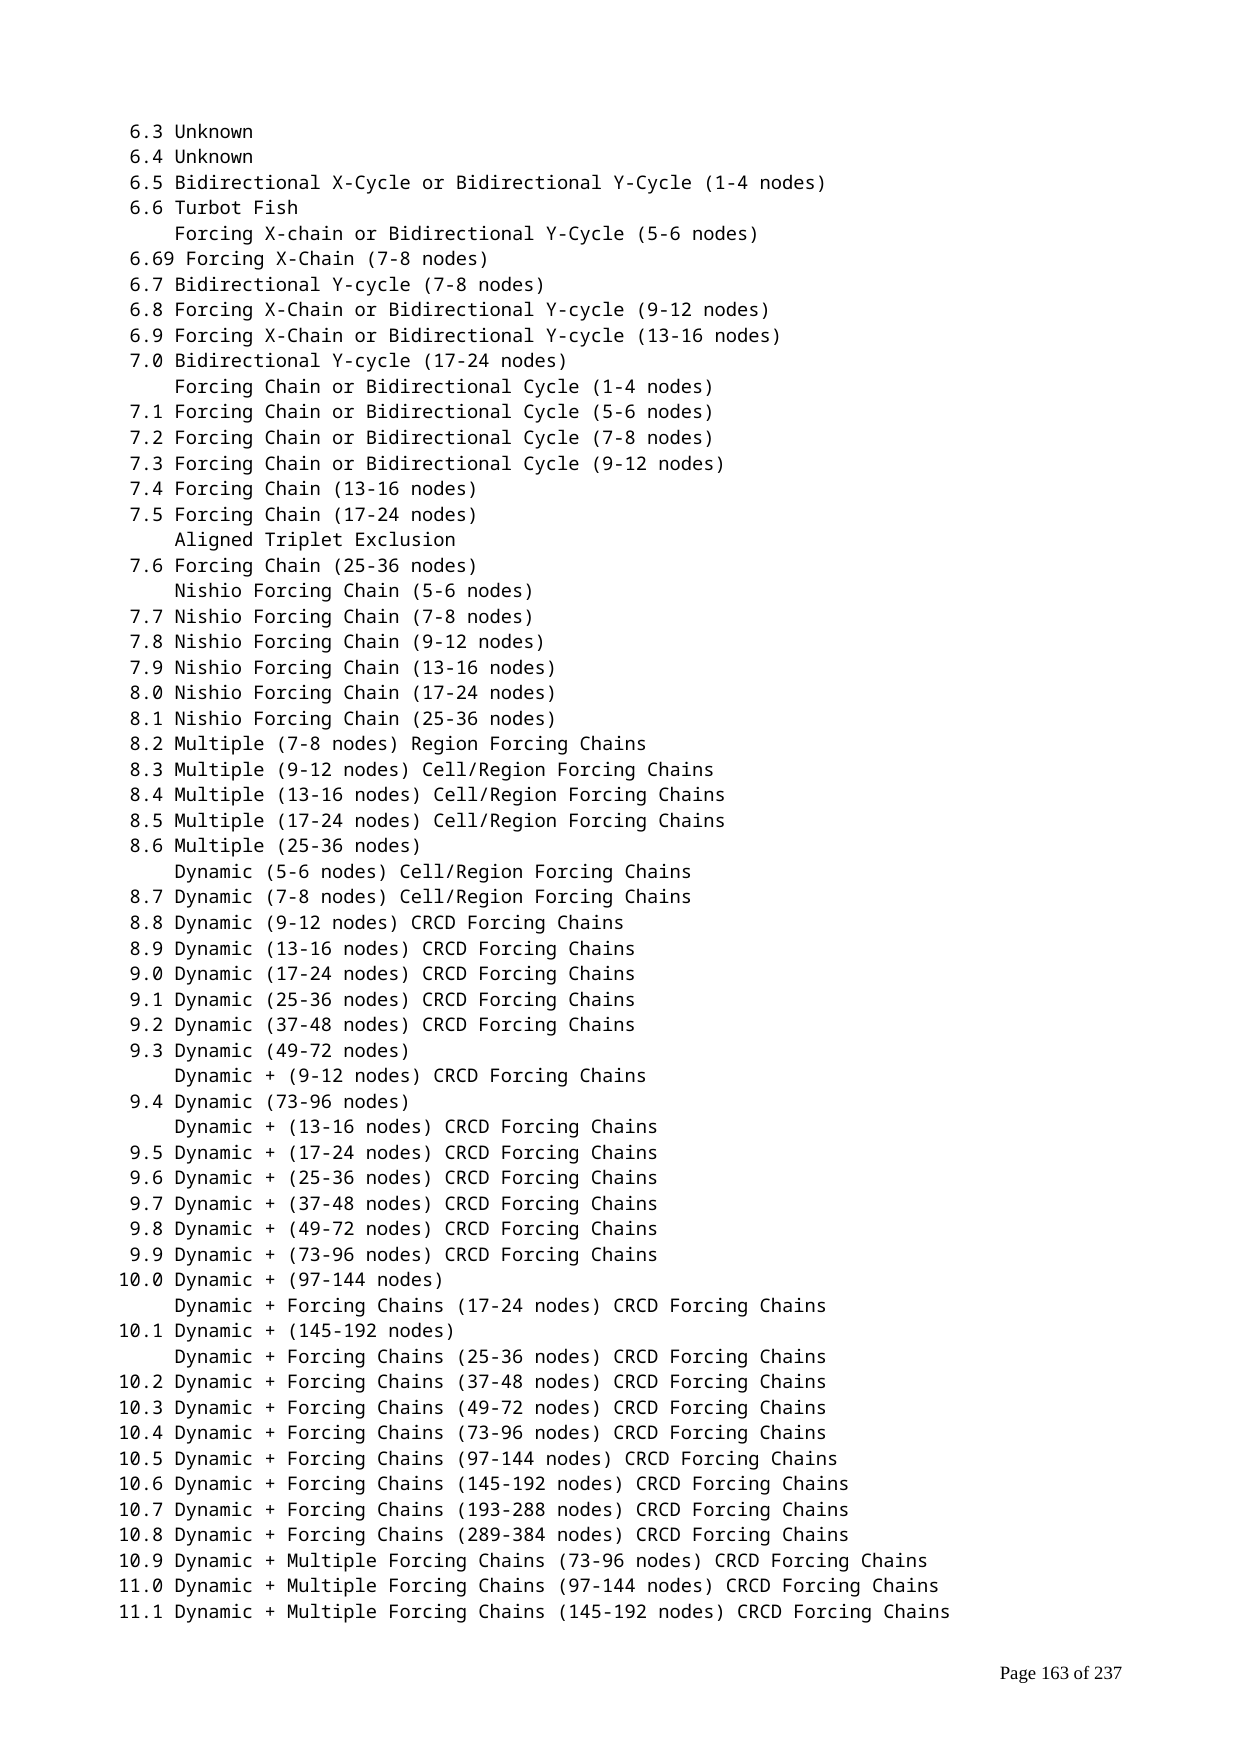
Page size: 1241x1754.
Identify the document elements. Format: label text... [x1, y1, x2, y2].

text 9.4 Dynamic (73-96 nodes) [118, 1088, 1122, 1113]
text 9.9 Dynamic + (73-96 nodes) CRCD Forcing Chains [118, 1241, 1122, 1267]
text 6.3 Unknown [118, 118, 1122, 144]
text 11.1 Dynamic + Multiple Forcing Chains (145-192 nodes) CRCD Forcing Chains [118, 1598, 1122, 1624]
text Nishio Forcing Chain (5-6 nodes) [118, 577, 1122, 603]
text Dynamic + (9-12 nodes) CRCD Forcing Chains [118, 1062, 1122, 1088]
text 6.6 Turbot Fish [118, 195, 1122, 220]
text 8.1 Nishio Forcing Chain (25-36 nodes) [118, 705, 1122, 731]
text 10.2 Dynamic + Forcing Chains (37-48 nodes) CRCD Forcing Chains [118, 1369, 1122, 1394]
text 11.0 Dynamic + Multiple Forcing Chains (97-144 nodes) CRCD Forcing Chains [118, 1573, 1122, 1598]
text 8.4 Multiple (13-16 nodes) Cell/Region Forcing Chains [118, 782, 1122, 807]
text 9.5 Dynamic + (17-24 nodes) CRCD Forcing Chains [118, 1139, 1122, 1164]
text 7.6 Forcing Chain (25-36 nodes) [118, 552, 1122, 577]
text 7.9 Nishio Forcing Chain (13-16 nodes) [118, 654, 1122, 679]
text 6.8 Forcing X-Chain or Bidirectional Y-cycle (9-12 nodes) [118, 297, 1122, 322]
text 6.9 Forcing X-Chain or Bidirectional Y-cycle (13-16 nodes) [118, 322, 1122, 348]
text 6.69 Forcing X-Chain (7-8 nodes) [118, 246, 1122, 271]
text 9.3 Dynamic (49-72 nodes) [118, 1037, 1122, 1062]
text 8.8 Dynamic (9-12 nodes) CRCD Forcing Chains [118, 909, 1122, 935]
text 7.5 Forcing Chain (17-24 nodes) [118, 501, 1122, 526]
text Dynamic + Forcing Chains (25-36 nodes) CRCD Forcing Chains [118, 1343, 1122, 1369]
text Forcing X-chain or Bidirectional Y-Cycle (5-6 nodes) [118, 220, 1122, 246]
text 9.2 Dynamic (37-48 nodes) CRCD Forcing Chains [118, 1011, 1122, 1037]
text 7.2 Forcing Chain or Bidirectional Cycle (7-8 nodes) [118, 424, 1122, 450]
text 8.7 Dynamic (7-8 nodes) Cell/Region Forcing Chains [118, 884, 1122, 909]
text 8.6 Multiple (25-36 nodes) [118, 833, 1122, 858]
text 10.7 Dynamic + Forcing Chains (193-288 nodes) CRCD Forcing Chains [118, 1496, 1122, 1522]
text 10.9 Dynamic + Multiple Forcing Chains (73-96 nodes) CRCD Forcing Chains [118, 1547, 1122, 1573]
text 7.8 Nishio Forcing Chain (9-12 nodes) [118, 628, 1122, 654]
text 10.8 Dynamic + Forcing Chains (289-384 nodes) CRCD Forcing Chains [118, 1522, 1122, 1547]
text 10.5 Dynamic + Forcing Chains (97-144 nodes) CRCD Forcing Chains [118, 1445, 1122, 1471]
text 9.7 Dynamic + (37-48 nodes) CRCD Forcing Chains [118, 1190, 1122, 1216]
text 8.9 Dynamic (13-16 nodes) CRCD Forcing Chains [118, 935, 1122, 960]
text 10.6 Dynamic + Forcing Chains (145-192 nodes) CRCD Forcing Chains [118, 1471, 1122, 1496]
text 6.7 Bidirectional Y-cycle (7-8 nodes) [118, 271, 1122, 297]
text 10.0 Dynamic + (97-144 nodes) [118, 1267, 1122, 1292]
text 9.1 Dynamic (25-36 nodes) CRCD Forcing Chains [118, 986, 1122, 1011]
text 10.1 Dynamic + (145-192 nodes) [118, 1318, 1122, 1343]
text 7.1 Forcing Chain or Bidirectional Cycle (5-6 nodes) [118, 399, 1122, 424]
text 8.5 Multiple (17-24 nodes) Cell/Region Forcing Chains [118, 807, 1122, 833]
text 7.3 Forcing Chain or Bidirectional Cycle (9-12 nodes) [118, 450, 1122, 475]
text 6.5 Bidirectional X-Cycle or Bidirectional Y-Cycle (1-4 nodes) [118, 169, 1122, 195]
text 9.0 Dynamic (17-24 nodes) CRCD Forcing Chains [118, 960, 1122, 986]
text Forcing Chain or Bidirectional Cycle (1-4 nodes) [118, 373, 1122, 399]
text 10.4 Dynamic + Forcing Chains (73-96 nodes) CRCD Forcing Chains [118, 1420, 1122, 1445]
text 8.0 Nishio Forcing Chain (17-24 nodes) [118, 679, 1122, 705]
text Dynamic + (13-16 nodes) CRCD Forcing Chains [118, 1113, 1122, 1139]
text 7.0 Bidirectional Y-cycle (17-24 nodes) [118, 348, 1122, 373]
text 6.4 Unknown [118, 144, 1122, 169]
text 9.6 Dynamic + (25-36 nodes) CRCD Forcing Chains [118, 1164, 1122, 1190]
text Dynamic (5-6 nodes) Cell/Region Forcing Chains [118, 858, 1122, 884]
text 9.8 Dynamic + (49-72 nodes) CRCD Forcing Chains [118, 1216, 1122, 1241]
text 7.7 Nishio Forcing Chain (7-8 nodes) [118, 603, 1122, 628]
text Aligned Triplet Exclusion [118, 526, 1122, 552]
text 10.3 Dynamic + Forcing Chains (49-72 nodes) CRCD Forcing Chains [118, 1394, 1122, 1420]
text 8.3 Multiple (9-12 nodes) Cell/Region Forcing Chains [118, 756, 1122, 782]
text 7.4 Forcing Chain (13-16 nodes) [118, 475, 1122, 501]
text Dynamic + Forcing Chains (17-24 nodes) CRCD Forcing Chains [118, 1292, 1122, 1318]
text 8.2 Multiple (7-8 nodes) Region Forcing Chains [118, 731, 1122, 756]
